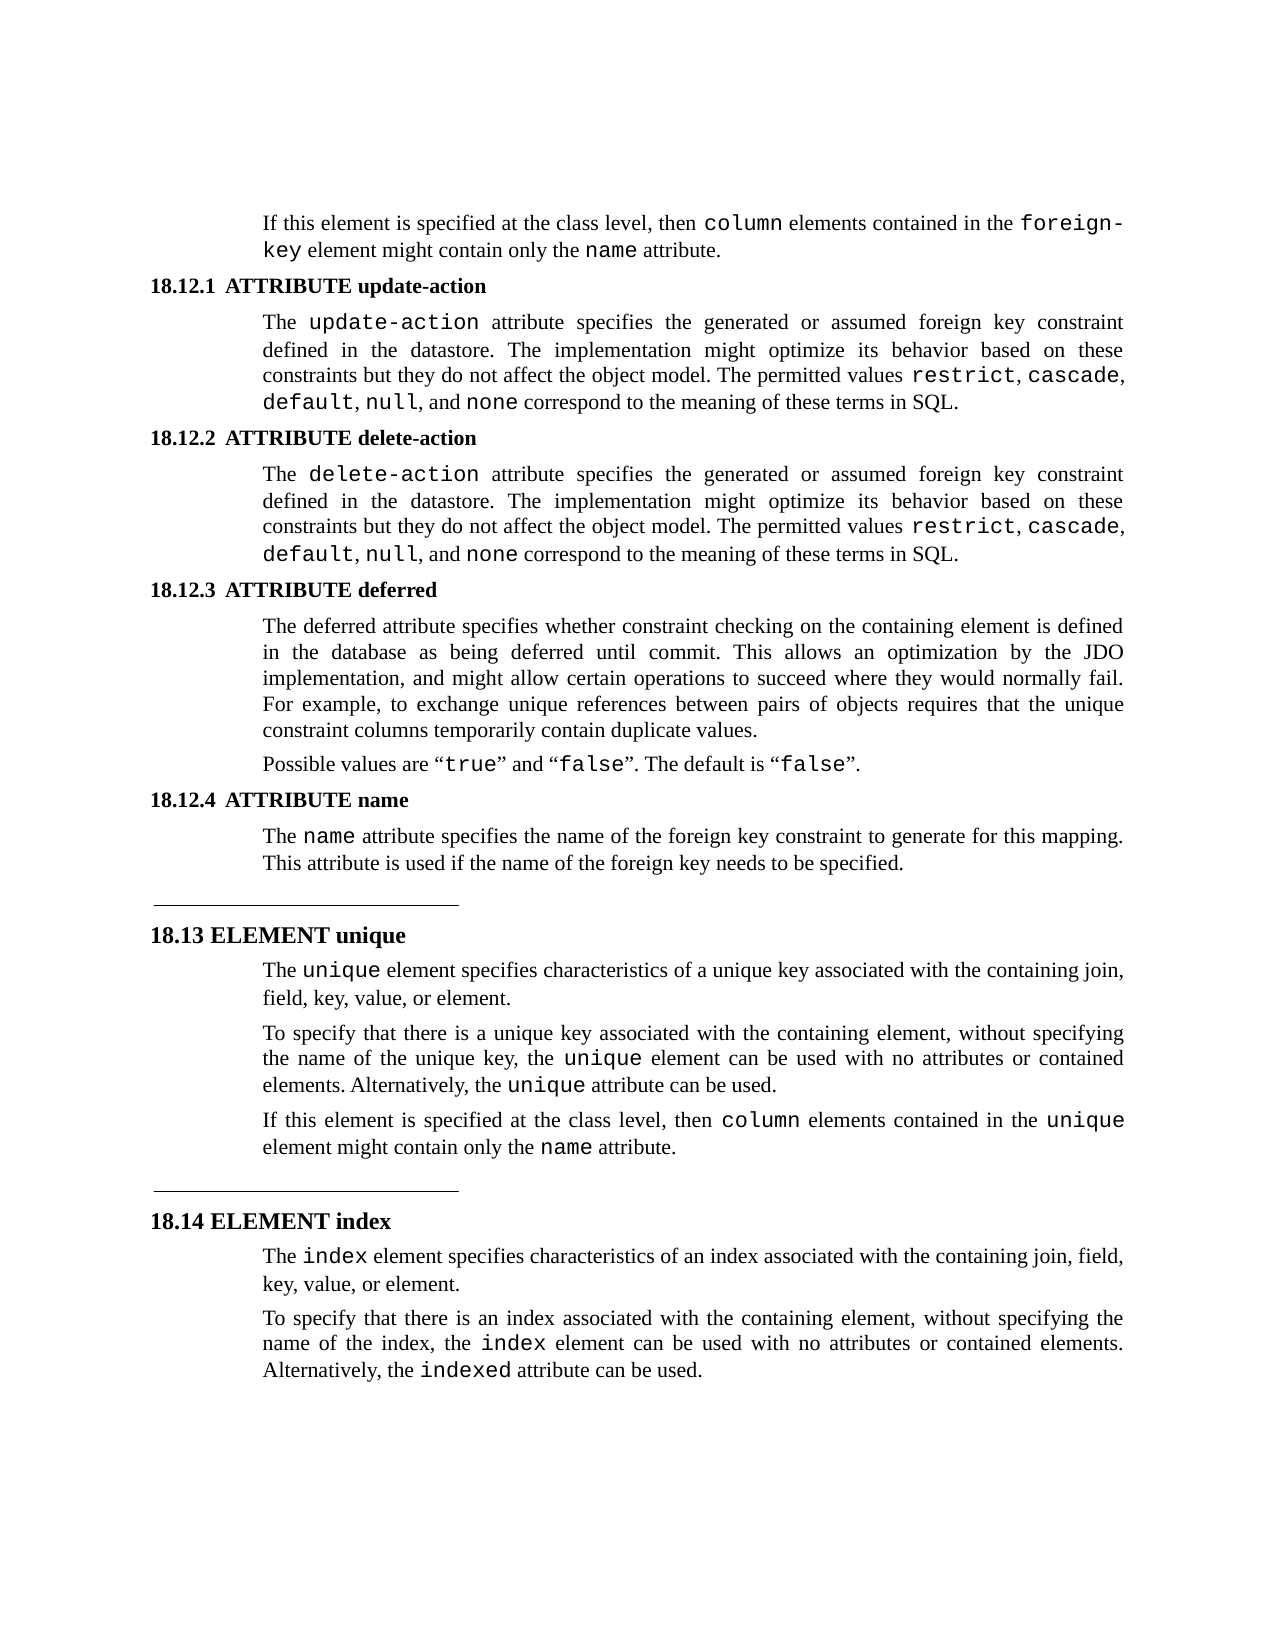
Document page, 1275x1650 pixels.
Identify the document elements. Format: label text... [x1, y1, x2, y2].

text If this element is specified at the class level, then column elements contained in the foreign-key element might contain only the name attribute. [262, 210, 1125, 264]
subtitle ELEMENT index [150, 1207, 1125, 1234]
subtitle ATTRIBUTE name [150, 786, 1125, 812]
text Possible values are “true” and “false”. The default is “false”. [262, 751, 1125, 778]
subtitle ATTRIBUTE deferred [150, 576, 1125, 602]
text The delete-action attribute specifies the generated or assumed foreign key constraint defined in the datastore. The implementation might optimize its behavior based on these constraints but they do not affect the object model. The permitted values restrict, cascade, default, null, and none correspond to the meaning of these terms in SQL. [262, 461, 1125, 567]
text If this element is specified at the class level, then column elements contained in the unique element might contain only the name attribute. [262, 1107, 1125, 1161]
text To specify that there is an index associated with the containing element, without specifying the name of the index, the index element can be used with no attributes or contained elements. Alternatively, the indexed attribute can be used. [262, 1304, 1125, 1384]
subtitle ATTRIBUTE update-action [150, 272, 1125, 298]
text The deferred attribute specifies whether constraint checking on the containing element is defined in the database as being deferred until commit. This allows an optimization by the JDO implementation, and might allow certain operations to succeed where they would normally fail. For example, to exchange unique references between pairs of objects requires that the unique constraint columns temporarily contain duplicate values. [262, 612, 1125, 742]
text To specify that there is a unique key associated with the containing element, without specifying the name of the unique key, the unique element can be used with no attributes or contained elements. Alternatively, the unique attribute can be used. [262, 1019, 1125, 1099]
subtitle ELEMENT unique [150, 921, 1125, 949]
text The unique element specifies characteristics of a unique key associated with the containing join, field, key, value, or element. [262, 957, 1125, 1010]
subtitle ATTRIBUTE delete-action [150, 424, 1125, 450]
text The name attribute specifies the name of the foreign key constraint to generate for this mapping. This attribute is used if the name of the foreign key needs to be specified. [262, 823, 1125, 876]
text The update-action attribute specifies the generated or assumed foreign key constraint defined in the datastore. The implementation might optimize its behavior based on these constraints but they do not affect the object model. The permitted values restrict, cascade, default, null, and none correspond to the meaning of these terms in SQL. [262, 309, 1125, 416]
text The index element specifies characteristics of an index associated with the containing join, field, key, value, or element. [262, 1243, 1125, 1296]
